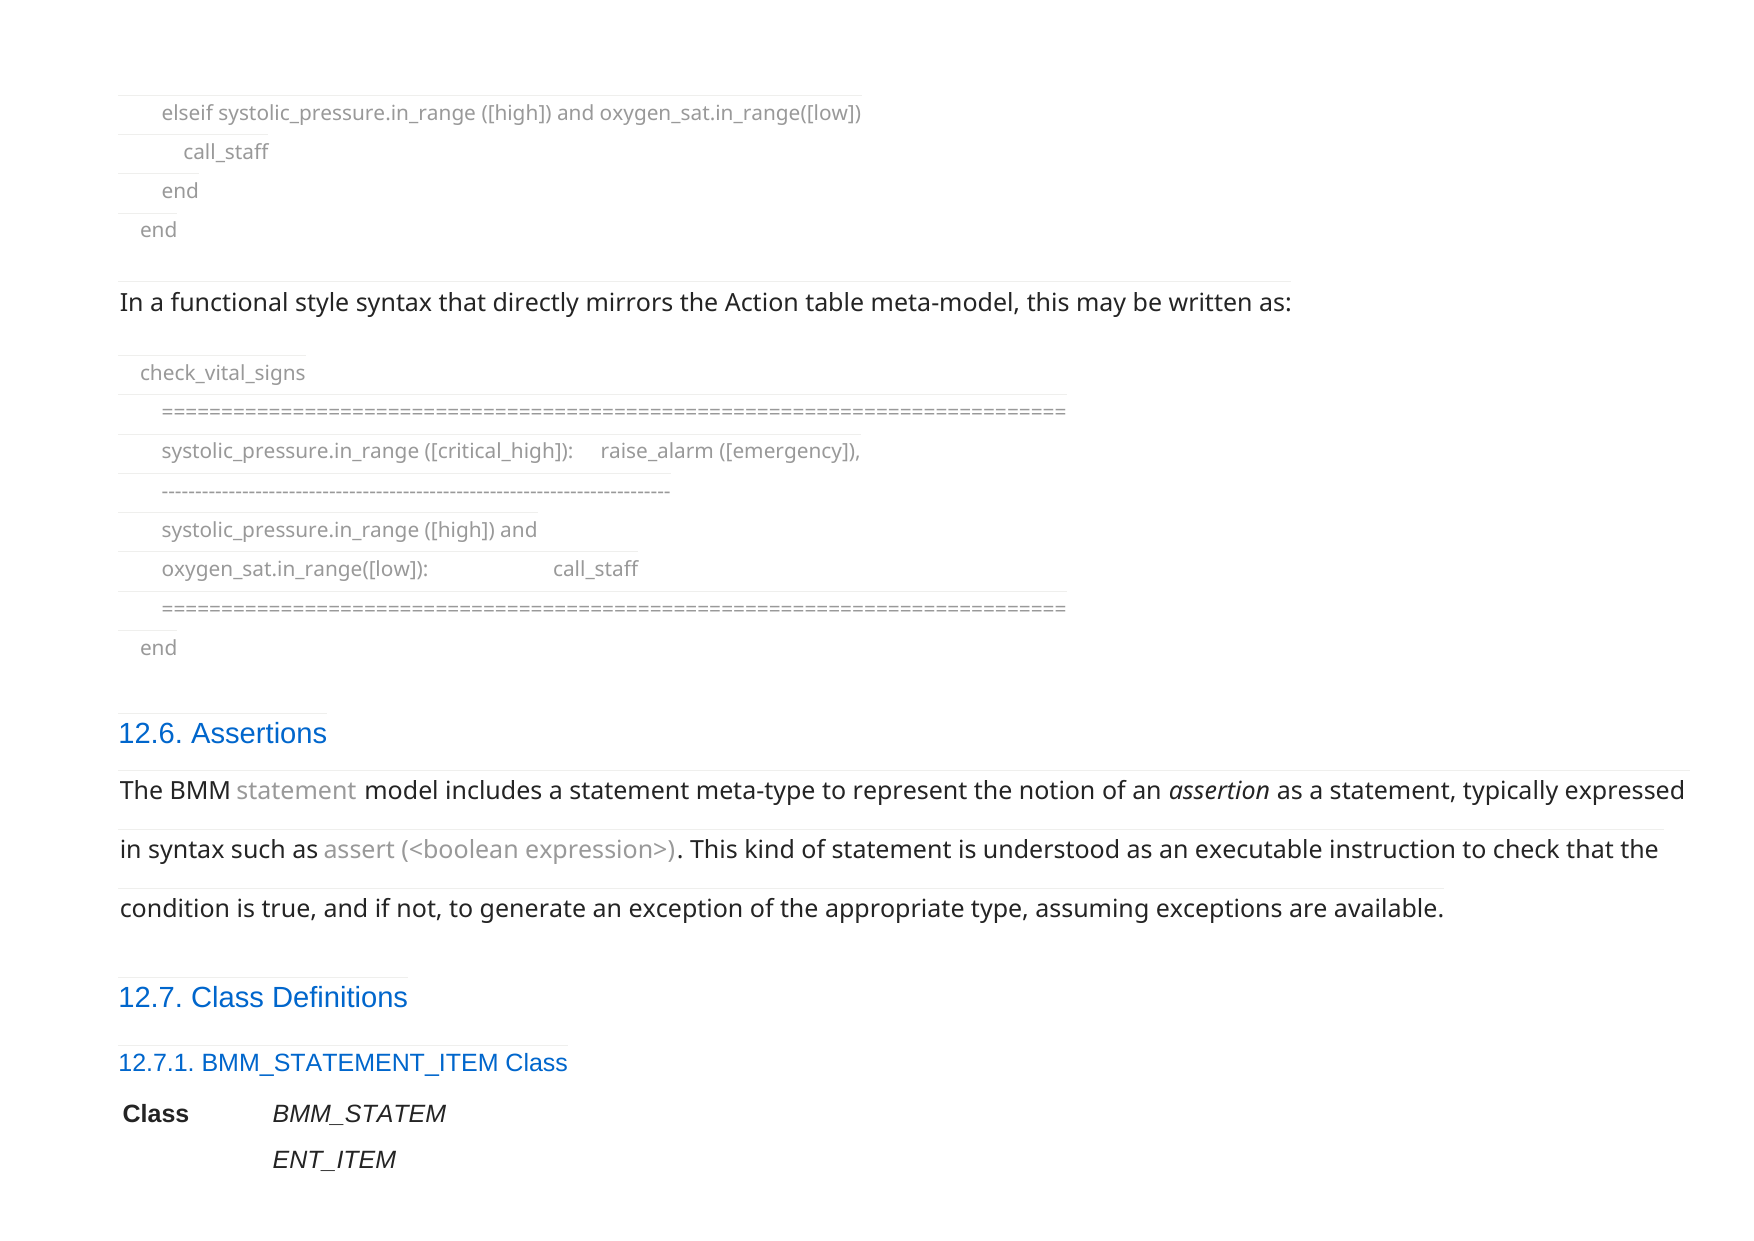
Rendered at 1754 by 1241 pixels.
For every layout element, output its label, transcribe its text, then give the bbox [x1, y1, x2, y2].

text oxygen_sat.in_range([low]): call_staff [118, 551, 1695, 583]
text ============================================================================ [118, 394, 1695, 426]
table_header Class [118, 1096, 268, 1177]
text end [118, 630, 1695, 661]
text systolic_pressure.in_range ([critical_high]): raise_alarm ([emergency]), [118, 433, 1695, 465]
subtitle 12.6. Assertions [118, 713, 1695, 750]
text systolic_pressure.in_range ([high]) and [118, 512, 1695, 543]
text call_staff [118, 134, 1695, 165]
subtitle 12.7.1. BMM_STATEMENT_ITEM Class [118, 1045, 1695, 1077]
text ============================================================================ [118, 591, 1695, 622]
text ---------------------------------------------------------------------------- [118, 473, 1695, 504]
subtitle 12.7. Class Definitions [118, 977, 1695, 1013]
text elseif systolic_pressure.in_range ([high]) and oxygen_sat.in_range([low]) [118, 94, 1695, 126]
text In a functional style syntax that directly mirrors the Action table meta-model, this may be written as: [118, 281, 1695, 318]
text end [118, 212, 1695, 244]
text end [118, 173, 1695, 204]
text The BMM statement model includes a statement meta-type to represent the notion of an assertion as a statement, typically expressed in syntax such as assert (<boolean expression>). This kind of statement is understood as an executable instruction to check that the condition is true, and if not, to generate an exception of the appropriate type, assuming exceptions are available. [118, 769, 1695, 925]
text check_vital_signs [118, 355, 1695, 386]
table_header BMM_STATEMENT_ITEM (abstract) [268, 1096, 454, 1177]
